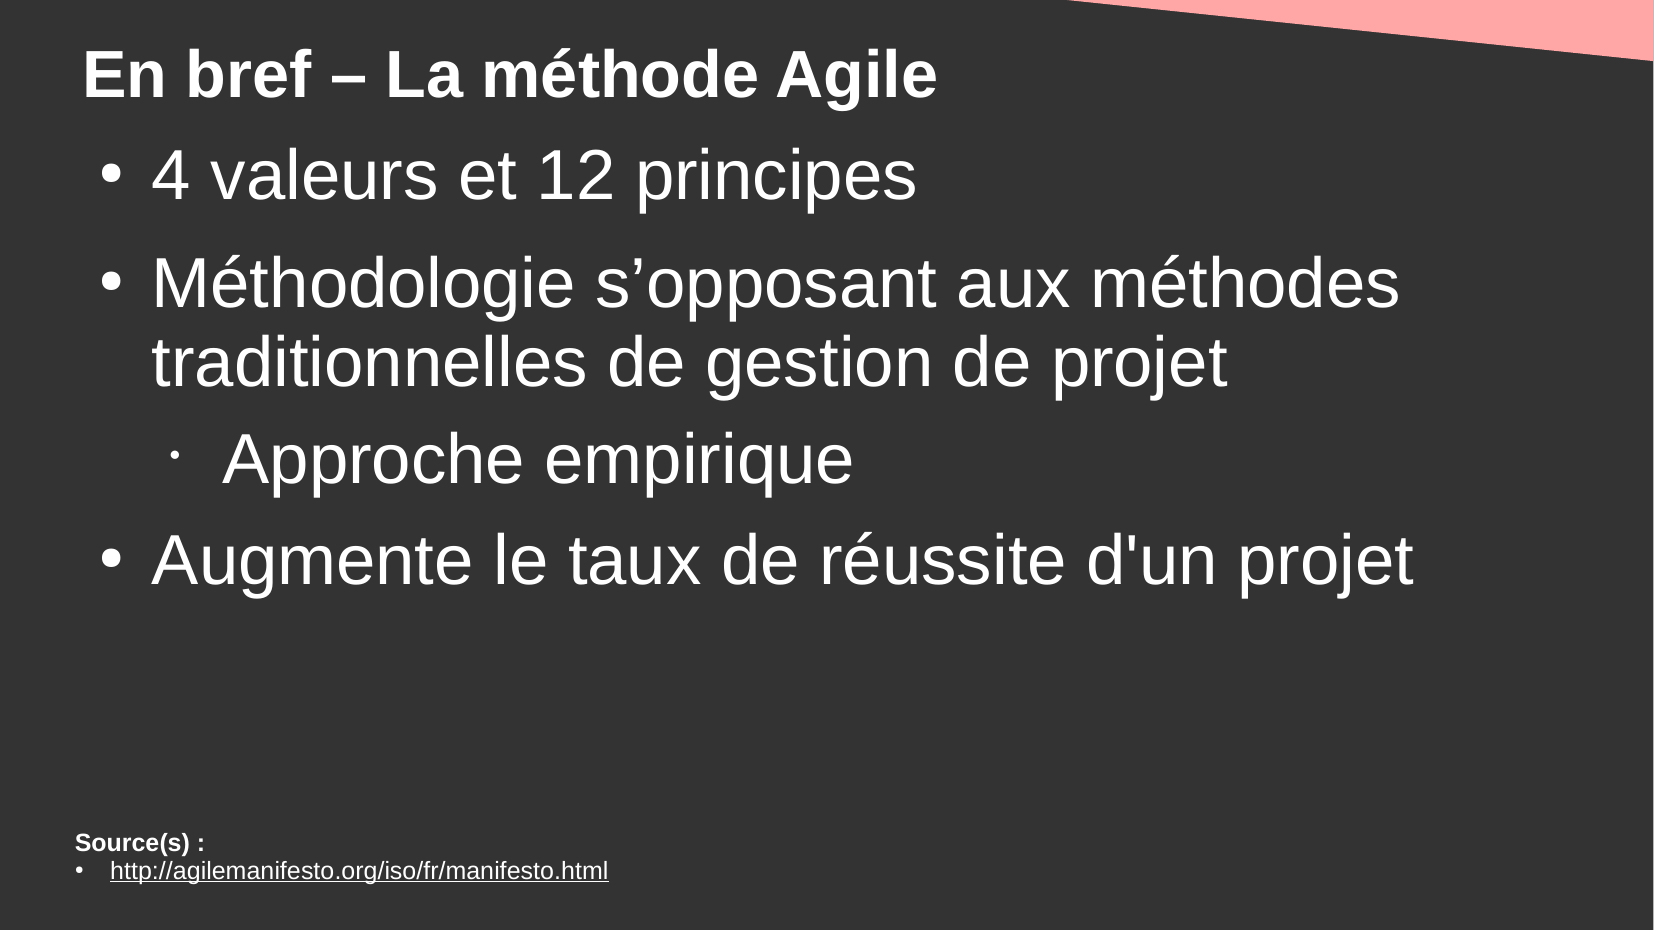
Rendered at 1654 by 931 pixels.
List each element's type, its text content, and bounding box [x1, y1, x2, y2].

title En bref – La méthode Agile [82, 37, 1571, 122]
text_box [1066, 0, 1654, 62]
list 4 valeurs et 12 principes Méthodologie s’opposant aux méthodes traditionnelles de gestion de projet Approche empirique Augmente le taux de réussite d'un projet [80, 135, 1620, 777]
text_box Source(s) : http://agilemanifesto.org/iso/fr/manifesto.html [60, 821, 1546, 921]
